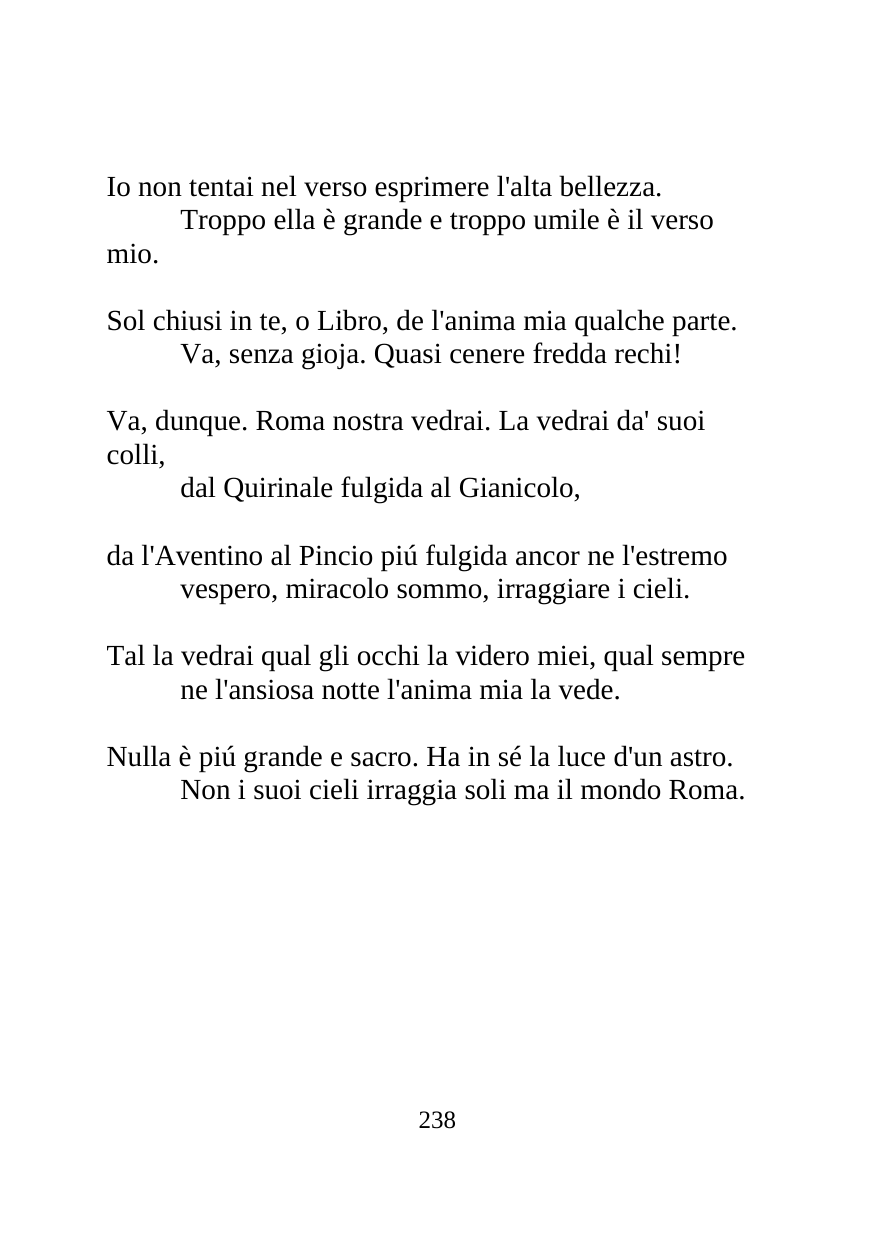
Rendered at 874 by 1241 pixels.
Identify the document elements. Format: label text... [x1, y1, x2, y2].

text Non i suoi cieli irraggia soli ma il mondo Roma. [106, 772, 768, 806]
text vespero, miracolo sommo, irraggiare i cieli. [106, 571, 768, 605]
text Tal la vedrai qual gli occhi la videro miei, qual sempre [106, 638, 768, 672]
text da l'Aventino al Pincio piú fulgida ancor ne l'estremo [106, 538, 768, 571]
text Va, senza gioja. Quasi cenere fredda rechi! [106, 336, 768, 370]
text Troppo ella è grande e troppo umile è il verso mio. [106, 202, 768, 269]
text Va, dunque. Roma nostra vedrai. La vedrai da' suoi colli, [106, 403, 768, 471]
text Sol chiusi in te, o Libro, de l'anima mia qualche parte. [106, 303, 768, 336]
text Io non tentai nel verso esprimere l'alta bellezza. [106, 169, 768, 202]
text ne l'ansiosa notte l'anima mia la vede. [106, 672, 768, 705]
text Nulla è piú grande e sacro. Ha in sé la luce d'un astro. [106, 739, 768, 772]
text dal Quirinale fulgida al Gianicolo, [106, 471, 768, 504]
